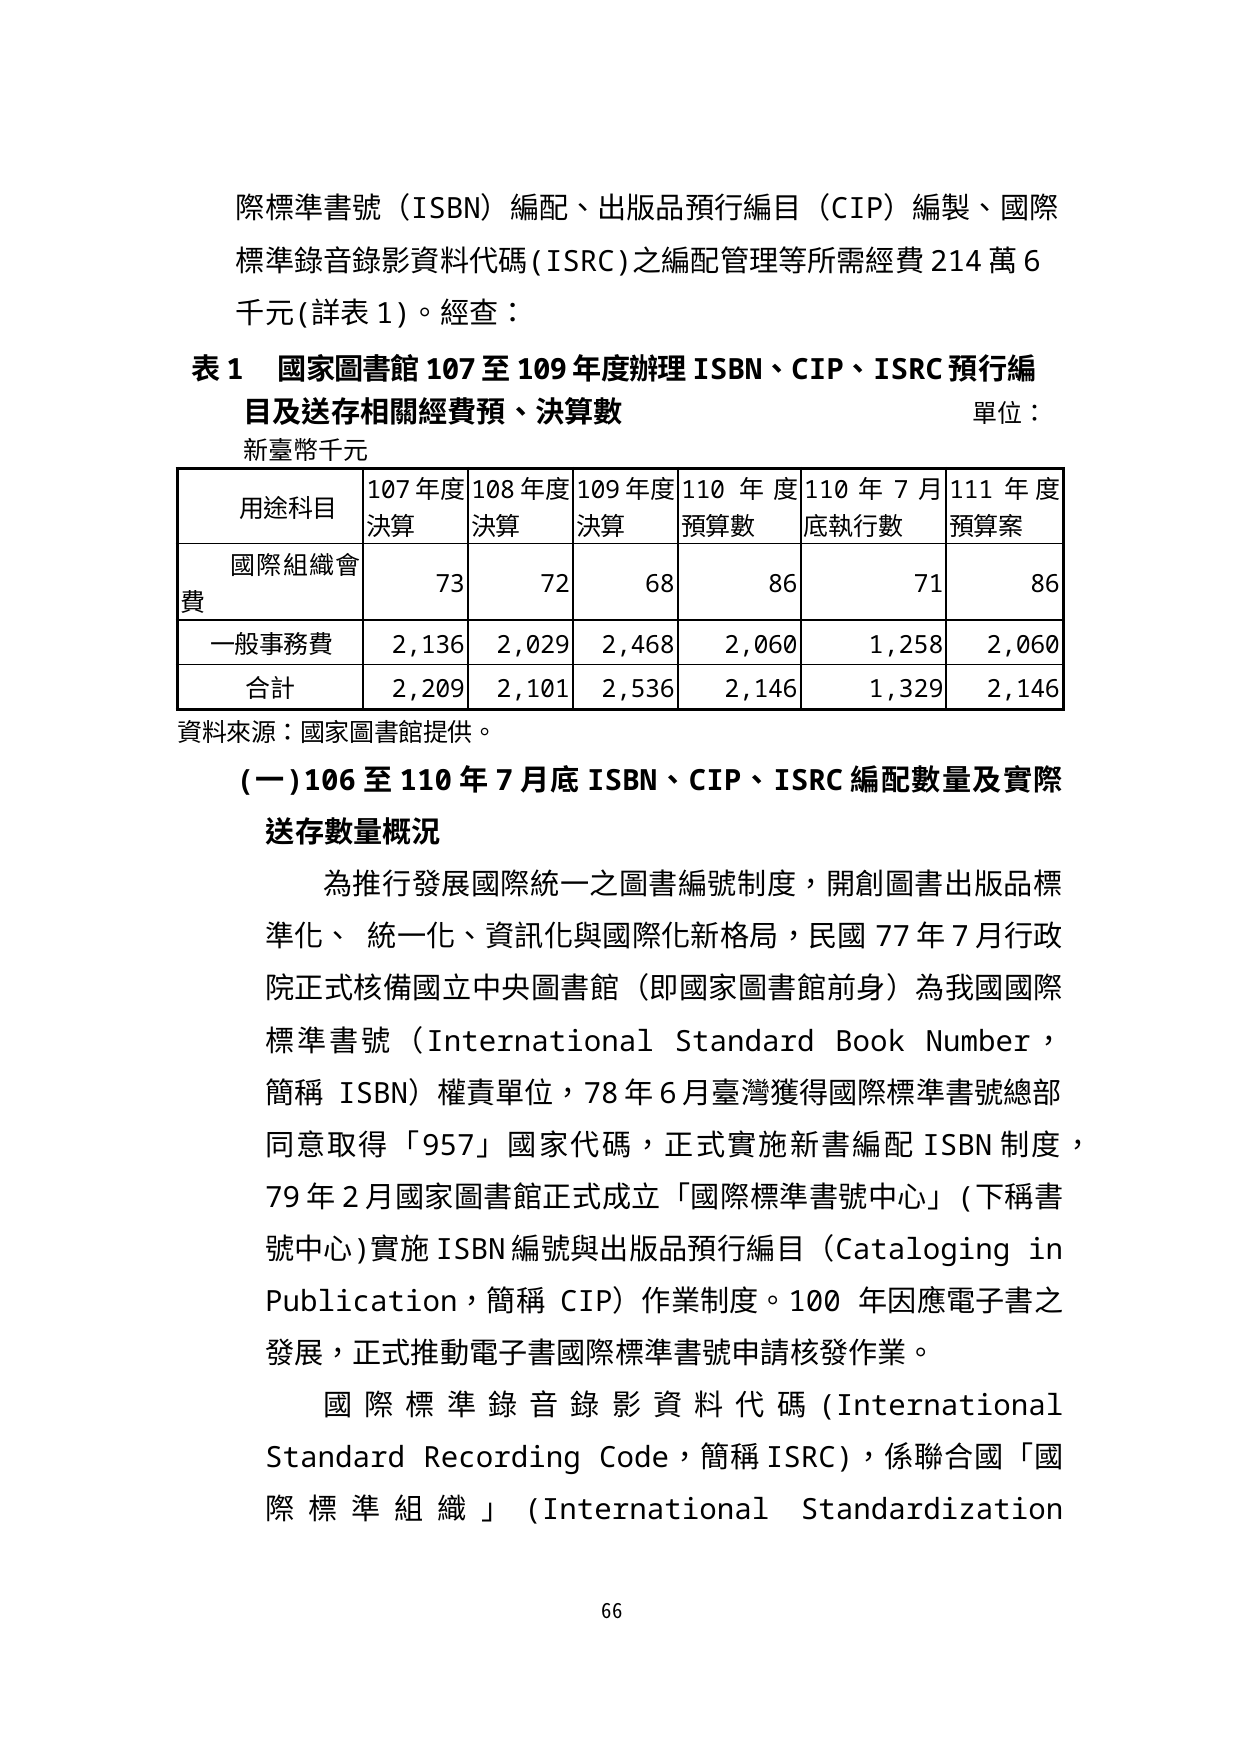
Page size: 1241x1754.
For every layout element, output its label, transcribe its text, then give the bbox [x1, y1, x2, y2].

table_cell 86 [947, 544, 1062, 619]
table_header 109年度決算 [574, 470, 677, 542]
text 為推行發展國際統一之圖書編號制度，開創圖書出版品標準化、 統一化、資訊化與國際化新格局，民國77年7月行政院正式核備國立中央圖書館（即國家圖書館前身）為我國國際標準書號（International Standard Book Number，簡稱 ISBN）權責單位，78年6月臺灣獲得國際標準書號總部同意取得「957」國家代碼，正式實施新書編配ISBN制度，79年2月國家圖書館正式成立「國際標準書號中心」(下稱書號中心)實施ISBN編號與出版品預行編目（Cataloging in Publication，簡稱 CIP）作業制度。100 年因應電子書之發展，正式推動電子書國際標準書號申請核發作業。 [265, 853, 1063, 1374]
table_header 107年度決算 [364, 470, 467, 542]
table_cell 國際組織會費 [179, 544, 362, 619]
table_cell 2,101 [469, 665, 572, 708]
text (一)106至110年7月底ISBN、CIP、ISRC編配數量及實際送存數量概況 [236, 749, 1063, 853]
table_header 108年度決算 [469, 470, 572, 542]
table_header 111年度預算案 [947, 470, 1062, 542]
text 資料來源：國家圖書館提供。 [177, 711, 1063, 749]
table_cell 68 [574, 544, 677, 619]
table_cell 2,146 [679, 665, 800, 708]
table_cell 71 [802, 544, 945, 619]
text 表1 國家圖書館107至109年度辦理ISBN、CIP、ISRC預行編目及送存相關經費預、決算數 單位：新臺幣千元 [108, 346, 1063, 467]
table_header 110年度預算數 [679, 470, 800, 542]
table_cell 2,468 [574, 621, 677, 664]
table_cell 合計 [179, 665, 362, 708]
table_cell 2,209 [364, 665, 467, 708]
table_header 用途科目 [179, 470, 362, 542]
table_cell 73 [364, 544, 467, 619]
table_cell 2,136 [364, 621, 467, 664]
table_cell 2,536 [574, 665, 677, 708]
table_cell 2,060 [679, 621, 800, 664]
text 際標準書號（ISBN）編配、出版品預行編目（CIP）編製、國際標準錄音錄影資料代碼(ISRC)之編配管理等所需經費214萬6千元(詳表1)。經查： [236, 177, 1063, 333]
table_cell 1,258 [802, 621, 945, 664]
table_cell 1,329 [802, 665, 945, 708]
table_cell 86 [679, 544, 800, 619]
table_header 110年7月底執行數 [802, 470, 945, 542]
text 國際標準錄音錄影資料代碼(International Standard Recording Code，簡稱ISRC)，係聯合國「國際標準組織」(International Standardization [265, 1374, 1063, 1530]
table_cell 2,060 [947, 621, 1062, 664]
table_cell 2,029 [469, 621, 572, 664]
table_cell 一般事務費 [179, 621, 362, 664]
table_cell 72 [469, 544, 572, 619]
table_cell 2,146 [947, 665, 1062, 708]
